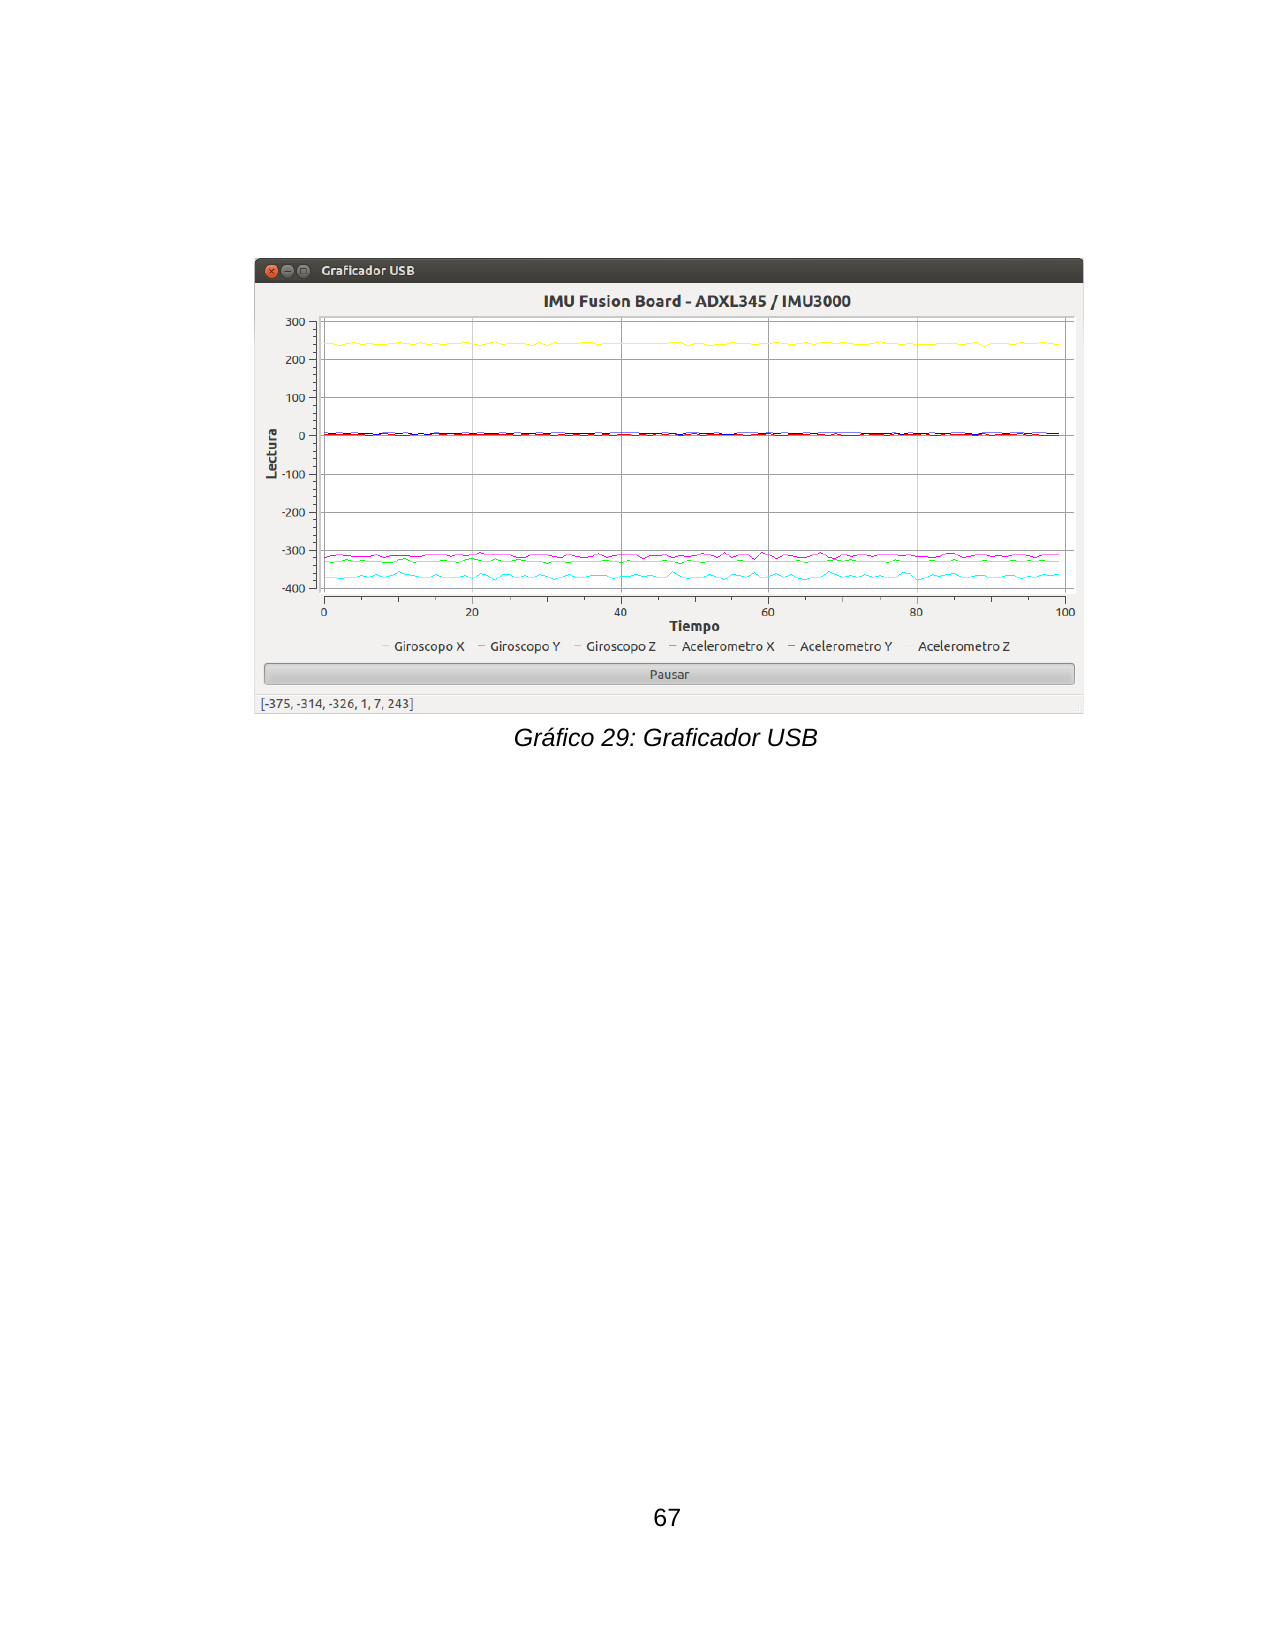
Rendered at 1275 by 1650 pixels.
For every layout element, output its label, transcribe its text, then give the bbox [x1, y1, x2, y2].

picture [254, 258, 1084, 714]
text Gráfico 29: Graficador USB [238, 723, 1096, 748]
